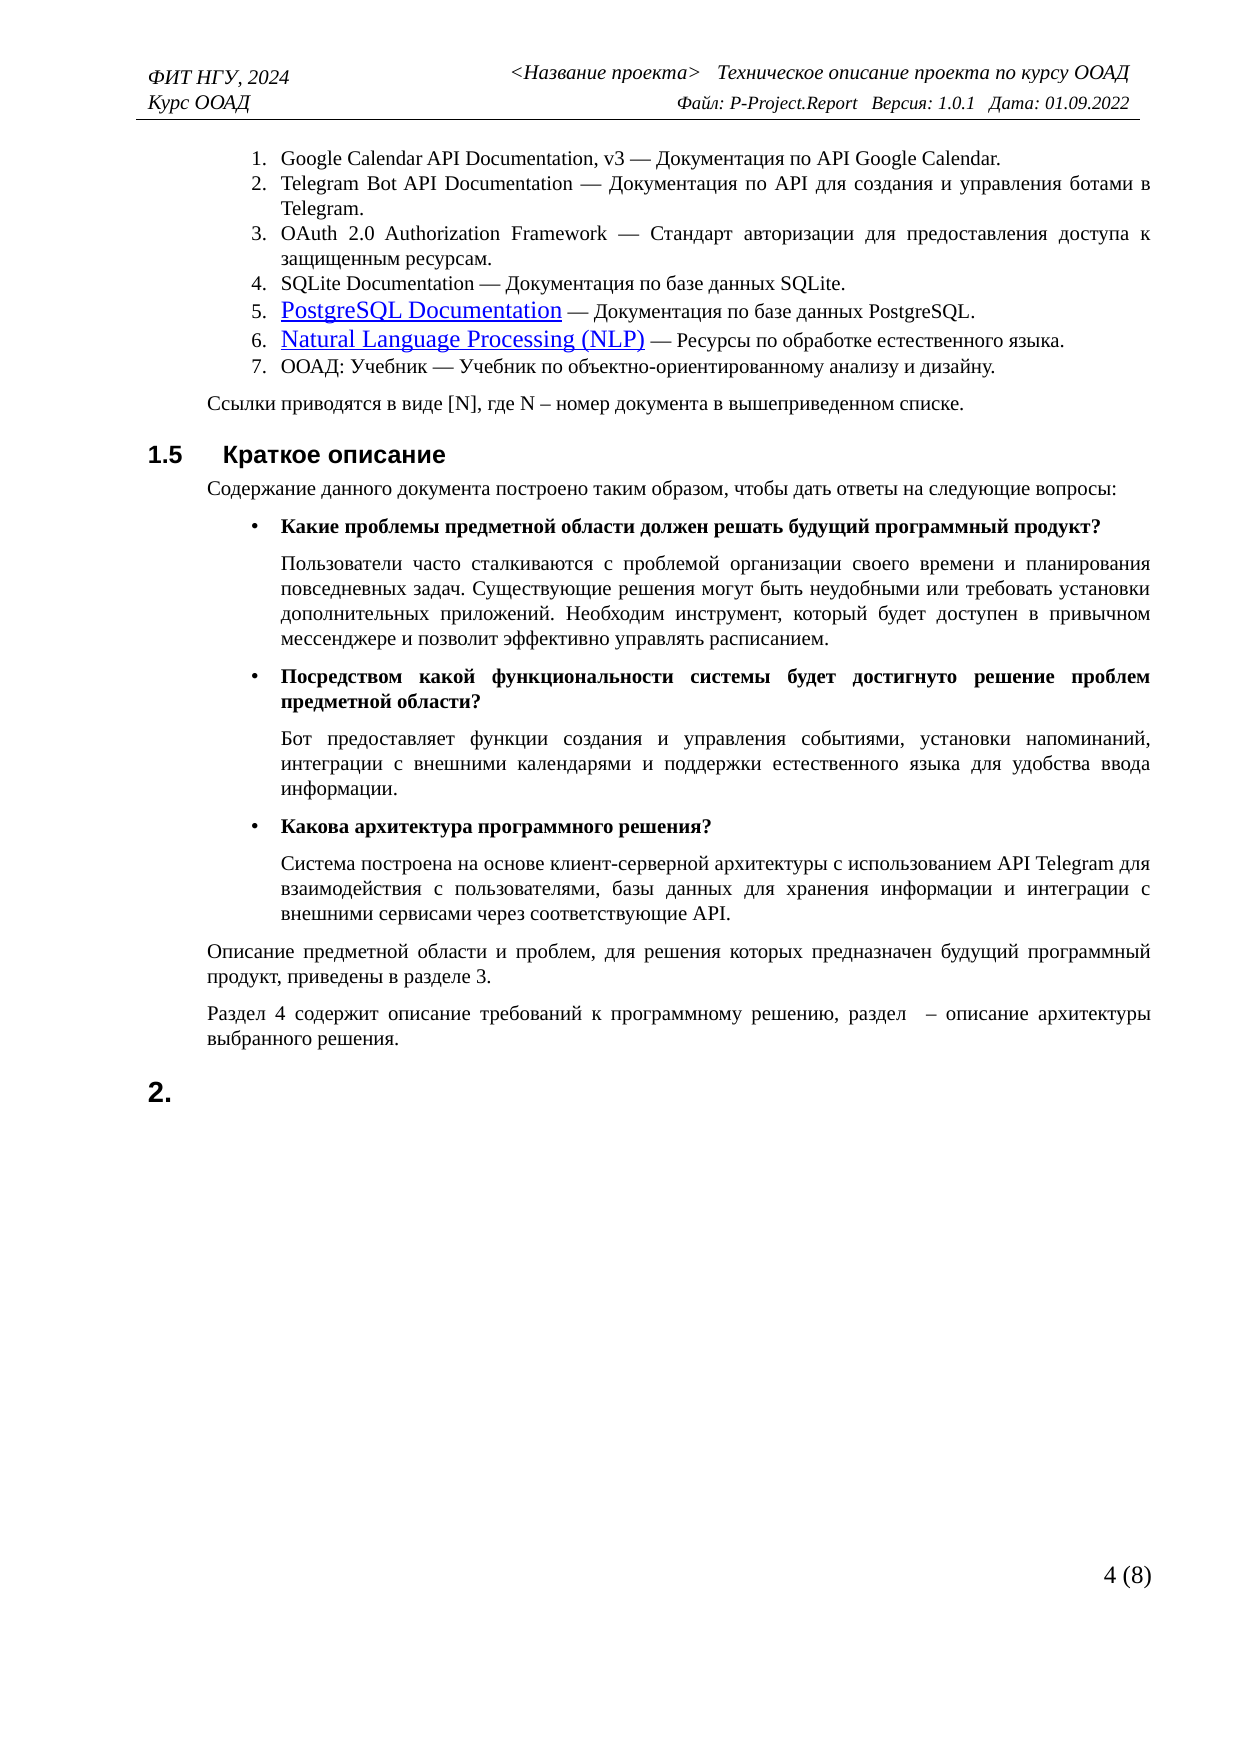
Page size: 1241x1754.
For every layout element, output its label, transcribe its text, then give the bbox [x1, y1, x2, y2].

list SQLite Documentation — Документация по базе данных SQLite. [251, 270, 1152, 295]
list Пользователи часто сталкиваются с проблемой организации своего времени и планирования повседневных задач. Существующие решения могут быть неудобными или требовать установки дополнительных приложений. Необходим инструмент, который будет доступен в привычном мессенджере и позволит эффективно управлять расписанием. [251, 550, 1152, 650]
list Система построена на основе клиент-серверной архитектуры с использованием API Telegram для взаимодействия с пользователями, базы данных для хранения информации и интеграции с внешними сервисами через соответствующие API. [251, 850, 1152, 925]
list OAuth 2.0 Authorization Framework — Стандарт авторизации для предоставления доступа к защищенным ресурсам. [251, 220, 1152, 270]
list Бот предоставляет функции создания и управления событиями, установки напоминаний, интеграции с внешними календарями и поддержки естественного языка для удобства ввода информации. [251, 725, 1152, 800]
text Содержание данного документа построено таким образом, чтобы дать ответы на следующие вопросы: [207, 475, 1152, 500]
text Описание предметной области и проблем, для решения которых предназначен будущий программный продукт, приведены в разделе 3. [207, 938, 1152, 988]
list Telegram Bot API Documentation — Документация по API для создания и управления ботами в Telegram. [251, 170, 1152, 220]
list Посредством какой функциональности системы будет достигнуто решение проблем предметной области? [251, 663, 1152, 713]
list PostgreSQL Documentation — Документация по базе данных PostgreSQL. [251, 295, 1152, 324]
list Какова архитектура программного решения? [251, 813, 1152, 838]
subtitle Краткое описание [148, 440, 1152, 469]
text Ссылки приводятся в виде [N], где N – номер документа в вышеприведенном списке. [207, 390, 1152, 415]
list ООАД: Учебник — Учебник по объектно-ориентированному анализу и дизайну. [251, 353, 1152, 378]
list Какие проблемы предметной области должен решать будущий программный продукт? [251, 513, 1152, 538]
text Раздел 4 содержит описание требований к программному решению, раздел – описание архитектуры выбранного решения. [207, 1000, 1152, 1050]
list Google Calendar API Documentation, v3 — Документация по API Google Calendar. [251, 145, 1152, 170]
list Natural Language Processing (NLP) — Ресурсы по обработке естественного языка. [251, 324, 1152, 353]
